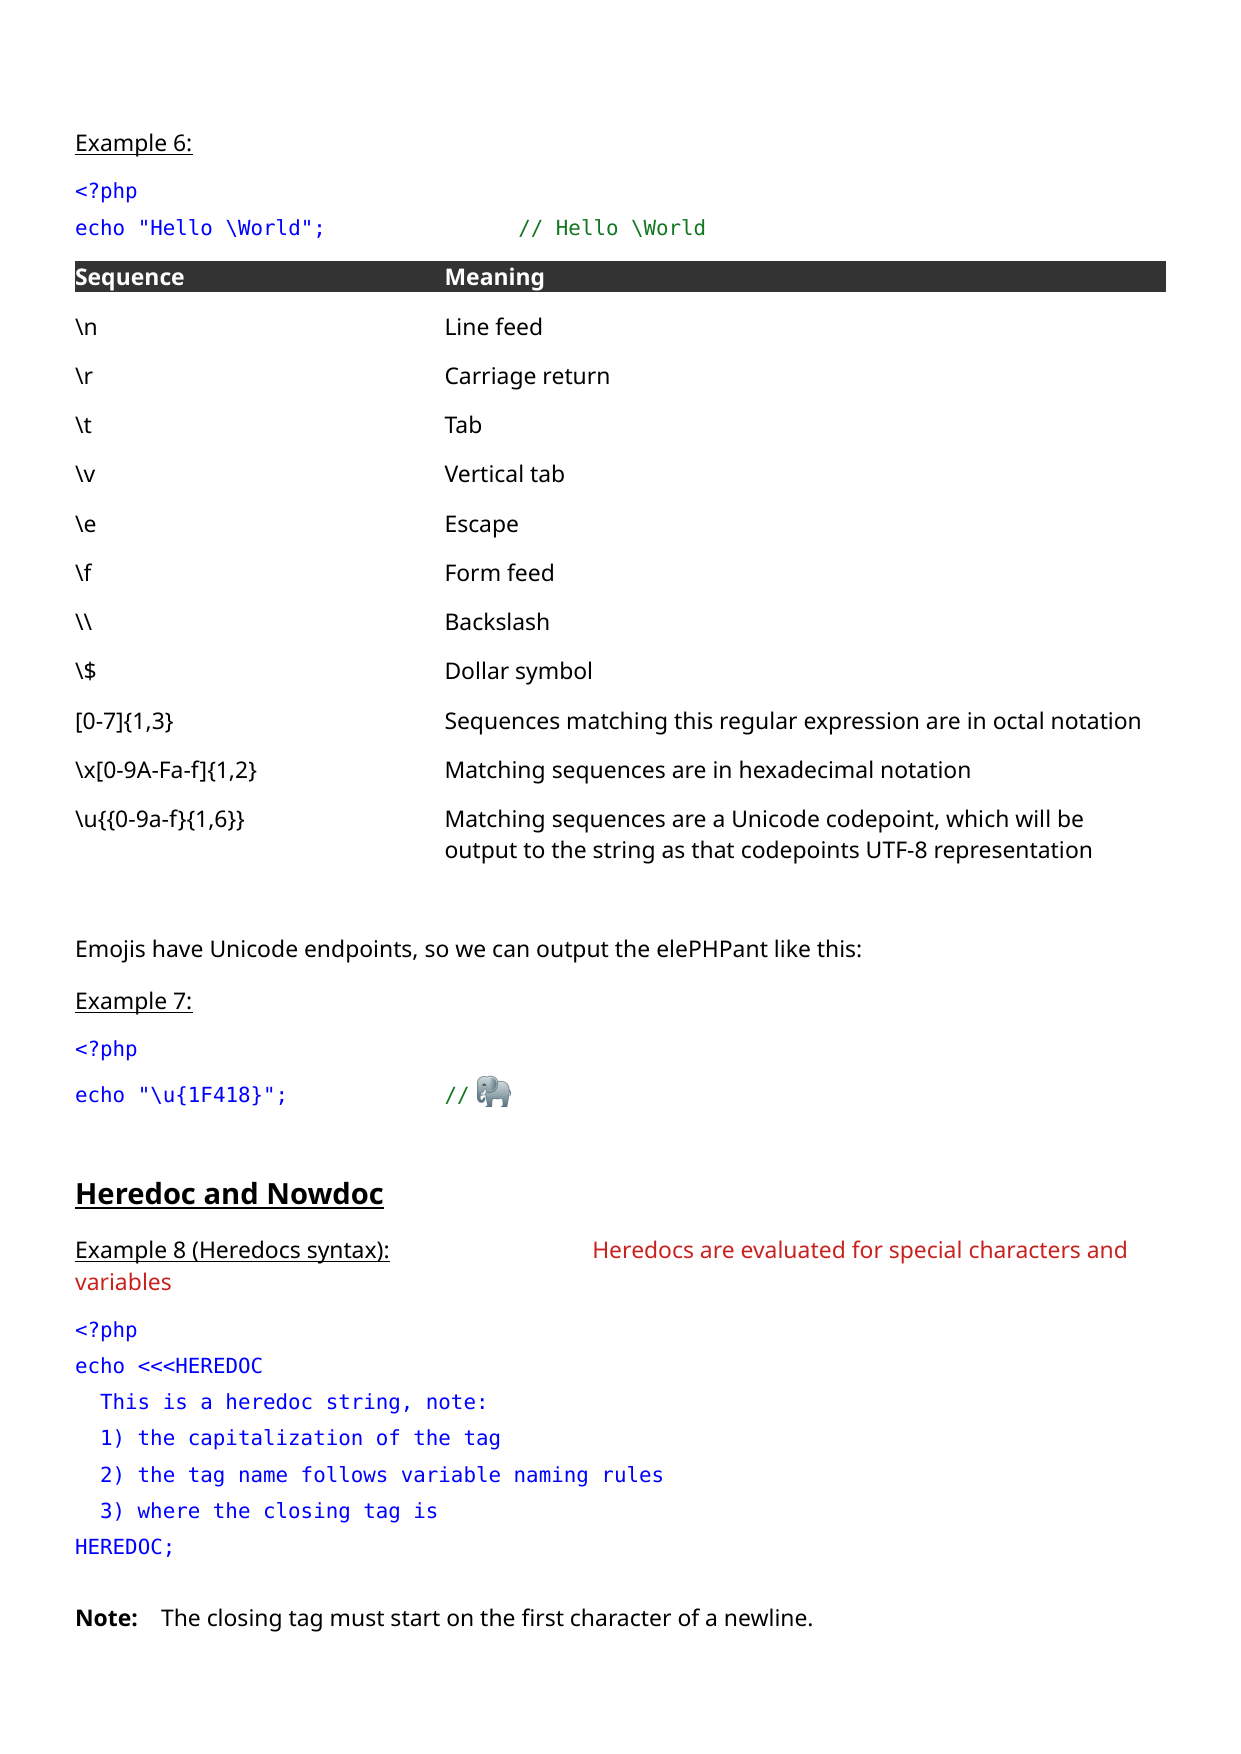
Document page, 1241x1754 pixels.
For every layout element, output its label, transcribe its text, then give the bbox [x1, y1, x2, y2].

text \u{{0-9a-f}{1,6}} Matching sequences are a Unicode codepoint, which will be output to the string as that codepoints UTF-8 representation [75, 803, 1166, 866]
text <?php [75, 1318, 1166, 1342]
text Emojis have Unicode endpoints, so we can output the elePHPant like this: [75, 933, 1166, 964]
text Example 6: [75, 127, 1166, 158]
text 2) the tag name follows variable naming rules [75, 1463, 1166, 1487]
text Heredoc and Nowdoc [75, 1173, 1166, 1213]
text Example 7: [75, 985, 1166, 1016]
text Example 8 (Heredocs syntax): Heredocs are evaluated for special characters and variables [75, 1234, 1166, 1297]
text echo "\u{1F418}"; // [75, 1083, 475, 1107]
text Note: The closing tag must start on the first character of a newline. [75, 1601, 1166, 1633]
text \$ Dollar symbol [75, 655, 1166, 687]
text \\ Backslash [75, 606, 1166, 637]
text Sequence Meaning [75, 261, 1166, 292]
text <?php [75, 179, 1166, 204]
text echo <<<HEREDOC [75, 1354, 1166, 1378]
text \v Vertical tab [75, 458, 1166, 489]
text \f Form feed [75, 557, 1166, 588]
text [513, 1083, 1166, 1107]
picture [477, 1074, 512, 1107]
text [0-7]{1,3} Sequences matching this regular expression are in octal notation [75, 704, 1166, 736]
text HEREDOC; [75, 1535, 1166, 1559]
text 1) the capitalization of the tag [75, 1426, 1166, 1451]
text \n Line feed [75, 310, 1166, 342]
text <?php [75, 1037, 1166, 1062]
text \t Tab [75, 409, 1166, 440]
text \e Escape [75, 507, 1166, 539]
text \r Carriage return [75, 360, 1166, 391]
text echo "Hello \World"; // Hello \World [75, 216, 1166, 240]
text \x[0-9A-Fa-f]{1,2} Matching sequences are in hexadecimal notation [75, 754, 1166, 785]
text This is a heredoc string, note: [75, 1390, 1166, 1414]
text 3) where the closing tag is [75, 1499, 1166, 1523]
